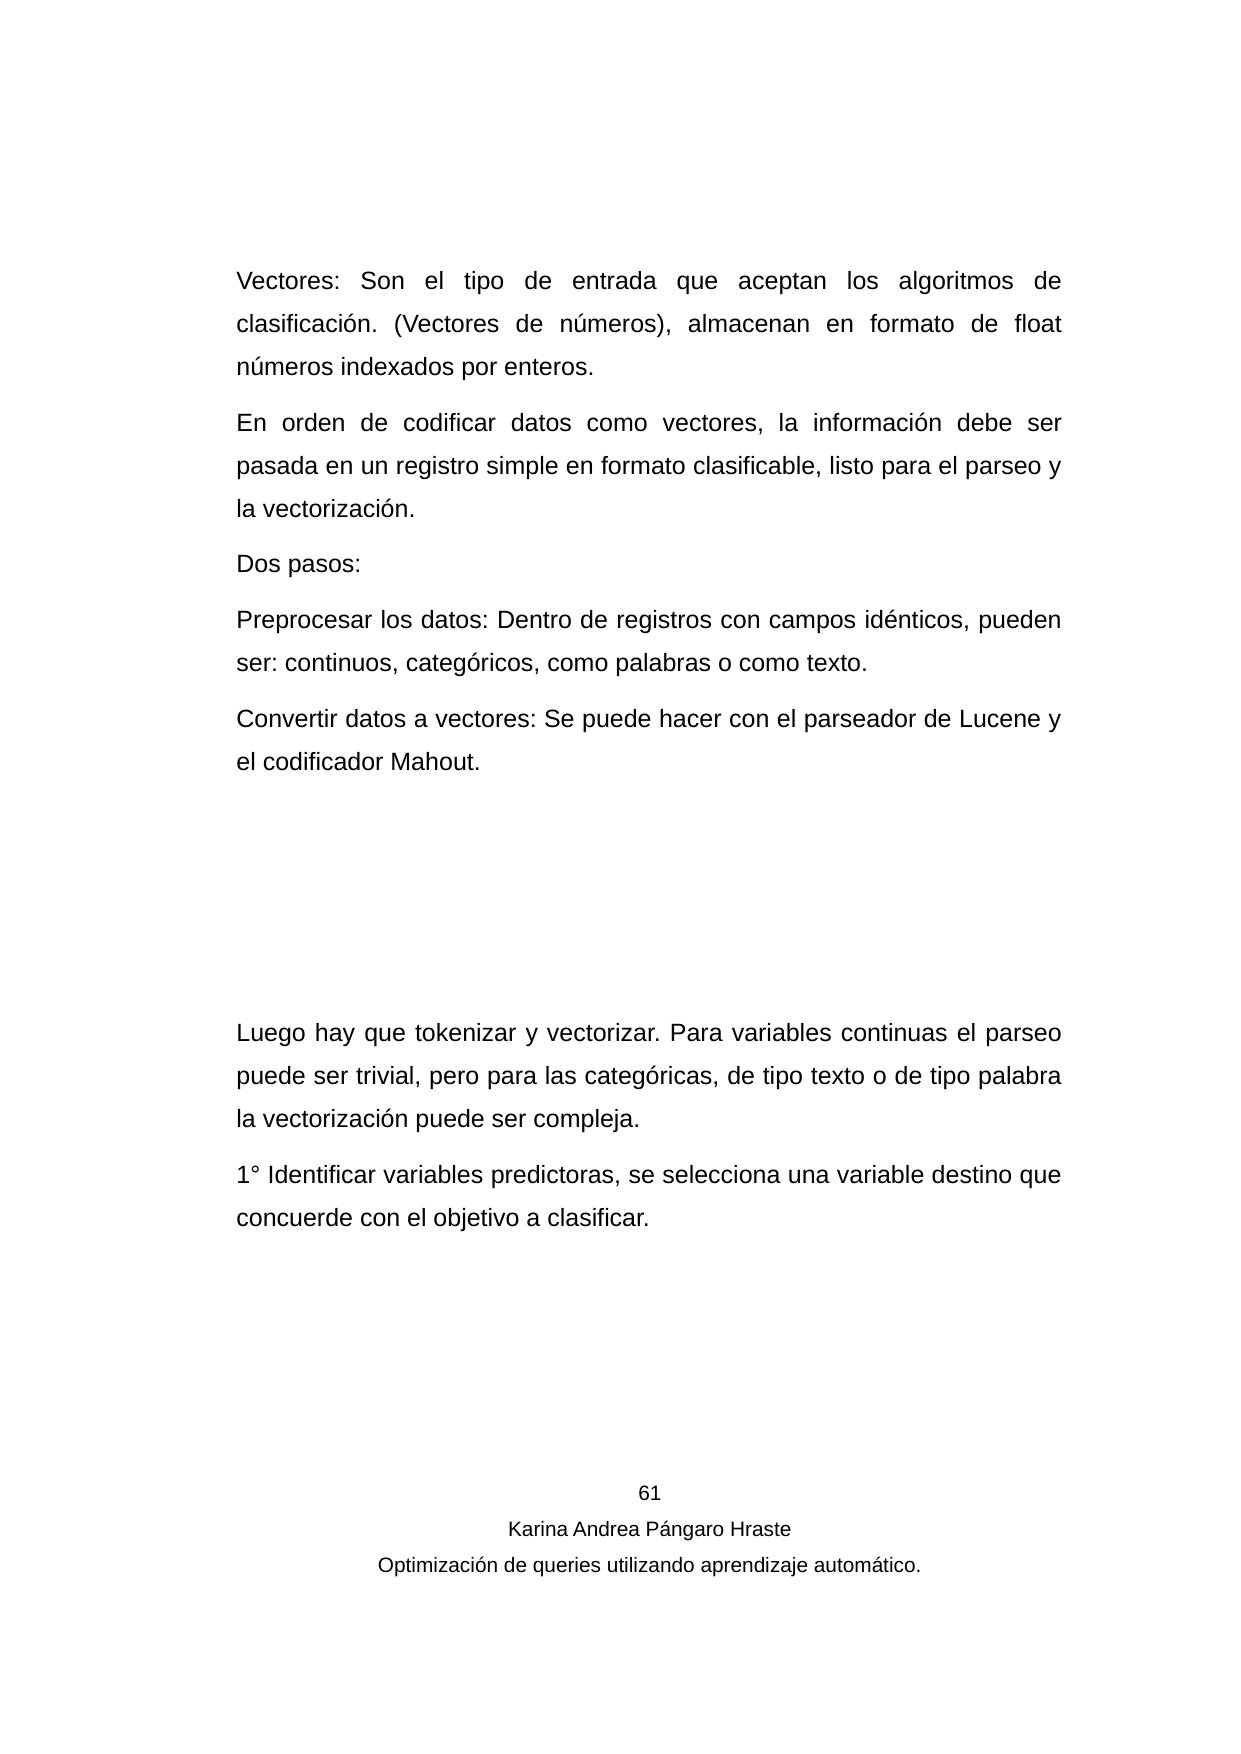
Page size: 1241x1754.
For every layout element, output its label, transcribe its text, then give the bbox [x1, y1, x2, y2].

text Vectores: Son el tipo de entrada que aceptan los algoritmos de clasificación. (Vectores de números), almacenan en formato de float números indexados por enteros. [236, 266, 1063, 381]
text En orden de codificar datos como vectores, la información debe ser pasada en un registro simple en formato clasificable, listo para el parseo y la vectorización. [236, 408, 1063, 523]
text 1° Identificar variables predictoras, se selecciona una variable destino que concuerde con el objetivo a clasificar. [236, 1160, 1063, 1232]
text Luego hay que tokenizar y vectorizar. Para variables continuas el parseo puede ser trivial, pero para las categóricas, de tipo texto o de tipo palabra la vectorización puede ser compleja. [236, 1018, 1063, 1133]
text Dos pasos: [236, 549, 1063, 578]
text Preprocesar los datos: Dentro de registros con campos idénticos, pueden ser: continuos, categóricos, como palabras o como texto. [236, 605, 1063, 677]
text Convertir datos a vectores: Se puede hacer con el parseador de Lucene y el codificador Mahout. [236, 704, 1063, 991]
